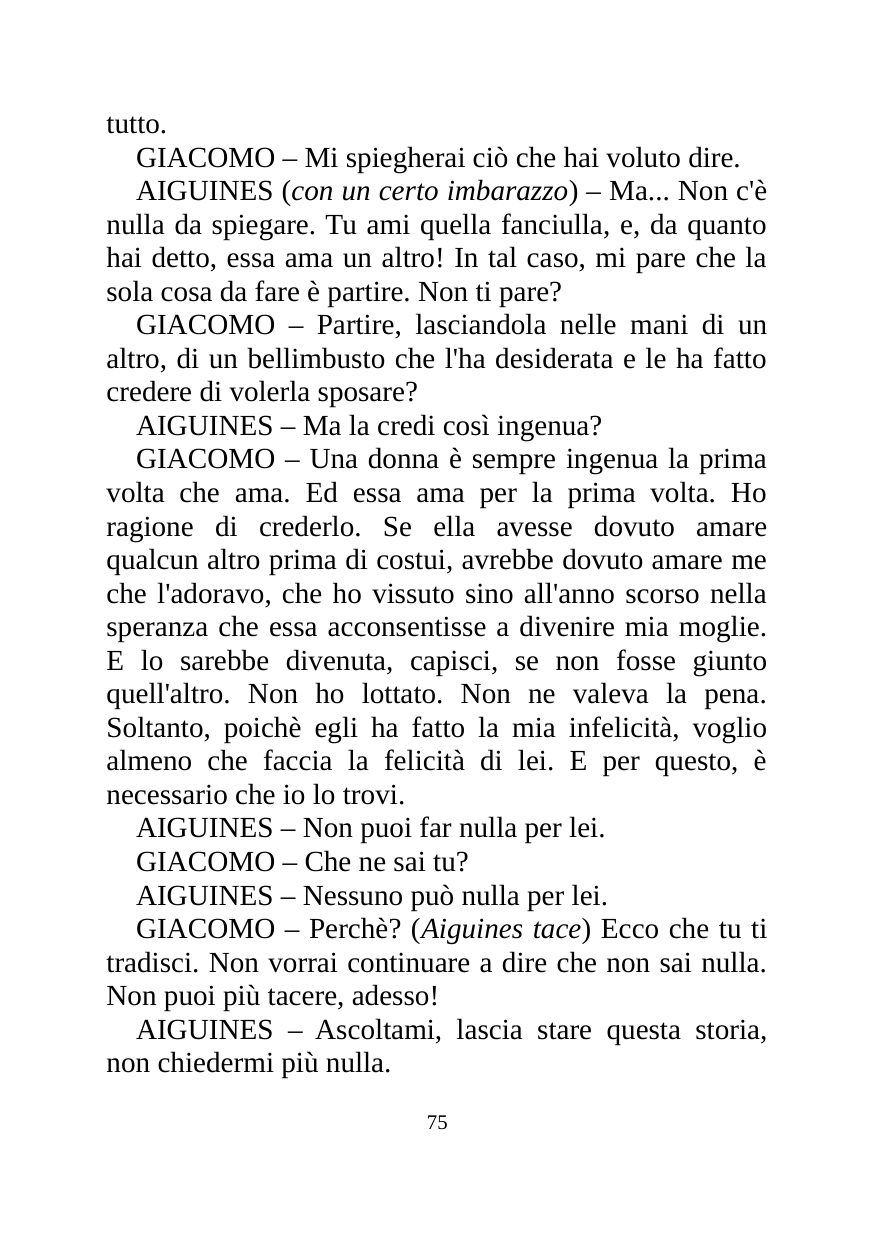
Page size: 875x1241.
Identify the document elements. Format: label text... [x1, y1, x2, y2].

text AIGUINES (con un certo imbarazzo) – Ma... Non c'è nulla da spiegare. Tu ami quella fanciulla, e, da quanto hai detto, essa ama un altro! In tal caso, mi pare che la sola cosa da fare è partire. Non ti pare? [106, 173, 768, 307]
text AIGUINES – Ma la credi così ingenua? [106, 408, 768, 442]
text GIACOMO – Una donna è sempre ingenua la prima volta che ama. Ed essa ama per la prima volta. Ho ragione di crederlo. Se ella avesse dovuto amare qualcun altro prima di costui, avrebbe dovuto amare me che l'adoravo, che ho vissuto sino all'anno scorso nella speranza che essa acconsentisse a divenire mia moglie. E lo sarebbe divenuta, capisci, se non fosse giunto quell'altro. Non ho lottato. Non ne valeva la pena. Soltanto, poichè egli ha fatto la mia infelicità, voglio almeno che faccia la felicità di lei. E per questo, è necessario che io lo trovi. [106, 442, 768, 811]
text GIACOMO – Mi spiegherai ciò che hai voluto dire. [106, 140, 768, 173]
text AIGUINES – Nessuno può nulla per lei. [106, 878, 768, 911]
text AIGUINES – Non puoi far nulla per lei. [106, 811, 768, 844]
text GIACOMO – Partire, lasciandola nelle mani di un altro, di un bellimbusto che l'ha desiderata e le ha fatto credere di volerla sposare? [106, 307, 768, 408]
text AIGUINES – Ascoltami, lascia stare questa storia, non chiedermi più nulla. [106, 1012, 768, 1079]
text GIACOMO – Che ne sai tu? [106, 844, 768, 878]
text GIACOMO – Perchè? (Aiguines tace) Ecco che tu ti tradisci. Non vorrai continuare a dire che non sai nulla. Non puoi più tacere, adesso! [106, 911, 768, 1012]
text tutto. [106, 106, 768, 140]
